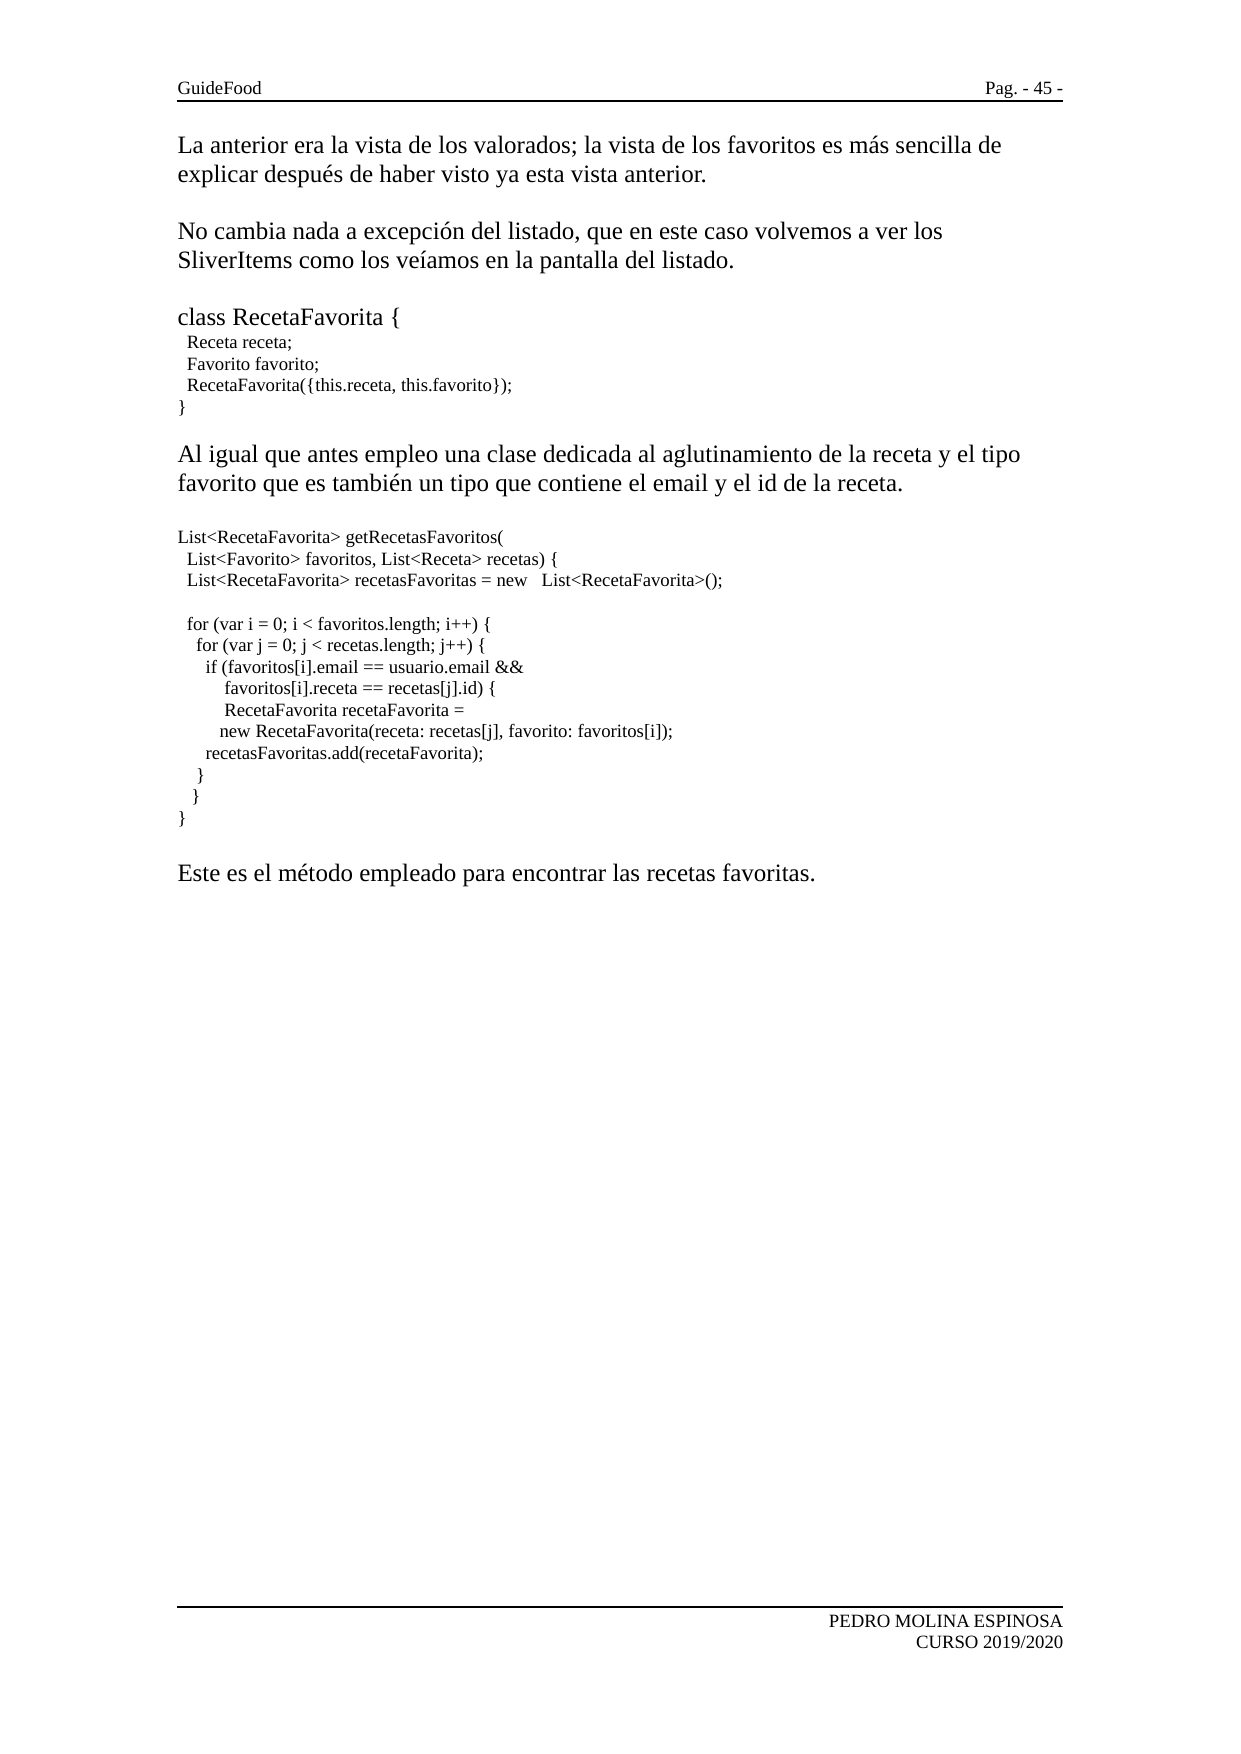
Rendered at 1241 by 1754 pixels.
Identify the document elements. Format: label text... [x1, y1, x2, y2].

text List<RecetaFavorita> getRecetasFavoritos( [177, 526, 1063, 548]
text } [177, 785, 1063, 807]
text List<RecetaFavorita> recetasFavoritas = new List<RecetaFavorita>(); [177, 569, 1063, 591]
text List<Favorito> favoritos, List<Receta> recetas) { [177, 548, 1063, 569]
text Receta receta; [177, 331, 1063, 353]
text La anterior era la vista de los valorados; la vista de los favoritos es más sencilla de explicar después de haber visto ya esta vista anterior. [177, 130, 1063, 187]
text No cambia nada a excepción del listado, que en este caso volvemos a ver los SliverItems como los veíamos en la pantalla del listado. [177, 216, 1063, 274]
text for (var j = 0; j < recetas.length; j++) { [177, 634, 1063, 656]
text for (var i = 0; i < favoritos.length; i++) { [177, 612, 1063, 634]
text favoritos[i].receta == recetas[j].id) { [177, 677, 1063, 699]
text } [177, 396, 1063, 417]
text } [177, 763, 1063, 785]
text Favorito favorito; [177, 353, 1063, 374]
text Este es el método empleado para encontrar las recetas favoritas. [177, 858, 1063, 887]
text RecetaFavorita recetaFavorita = [177, 699, 1063, 720]
text new RecetaFavorita(receta: recetas[j], favorito: favoritos[i]); [177, 720, 1063, 742]
text RecetaFavorita({this.receta, this.favorito}); [177, 374, 1063, 396]
text if (favoritos[i].email == usuario.email && [177, 656, 1063, 677]
text Al igual que antes empleo una clase dedicada al aglutinamiento de la receta y el tipo favorito que es también un tipo que contiene el email y el id de la receta. [177, 439, 1063, 496]
text } [177, 807, 1063, 828]
text class RecetaFavorita { [177, 302, 1063, 331]
text recetasFavoritas.add(recetaFavorita); [177, 742, 1063, 763]
